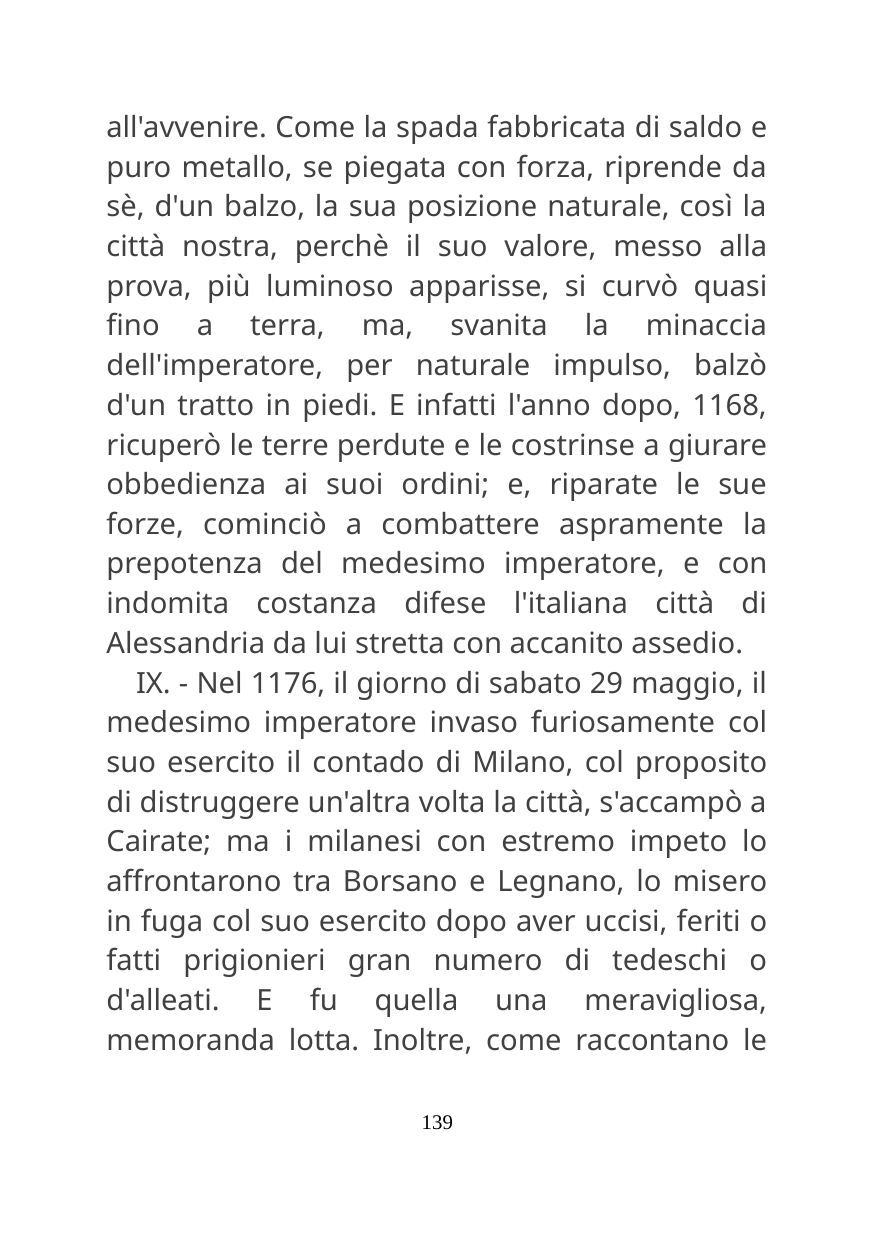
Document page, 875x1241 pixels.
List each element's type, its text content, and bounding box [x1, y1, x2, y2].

text all'avvenire. Come la spada fabbricata di saldo e puro metallo, se piegata con forza, riprende da sè, d'un balzo, la sua posizione naturale, così la città nostra, perchè il suo valore, messo alla prova, più luminoso apparisse, si curvò quasi fino a terra, ma, svanita la minaccia dell'imperatore, per naturale impulso, balzò d'un tratto in piedi. E infatti l'anno dopo, 1168, ricuperò le terre perdute e le costrinse a giurare obbedienza ai suoi ordini; e, riparate le sue forze, cominciò a combattere aspramente la prepotenza del medesimo imperatore, e con indomita costanza difese l'italiana città di Alessandria da lui stretta con accanito assedio. [106, 106, 768, 662]
text IX. - Nel 1176, il giorno di sabato 29 maggio, il medesimo imperatore invaso furiosamente col suo esercito il contado di Milano, col proposito di distruggere un'altra volta la città, s'accampò a Cairate; ma i milanesi con estremo impeto lo affrontarono tra Borsano e Legnano, lo misero in fuga col suo esercito dopo aver uccisi, feriti o fatti prigionieri gran numero di tedeschi o d'alleati. E fu quella una meravigliosa, memoranda lotta. Inoltre, come raccontano le [106, 662, 768, 1059]
